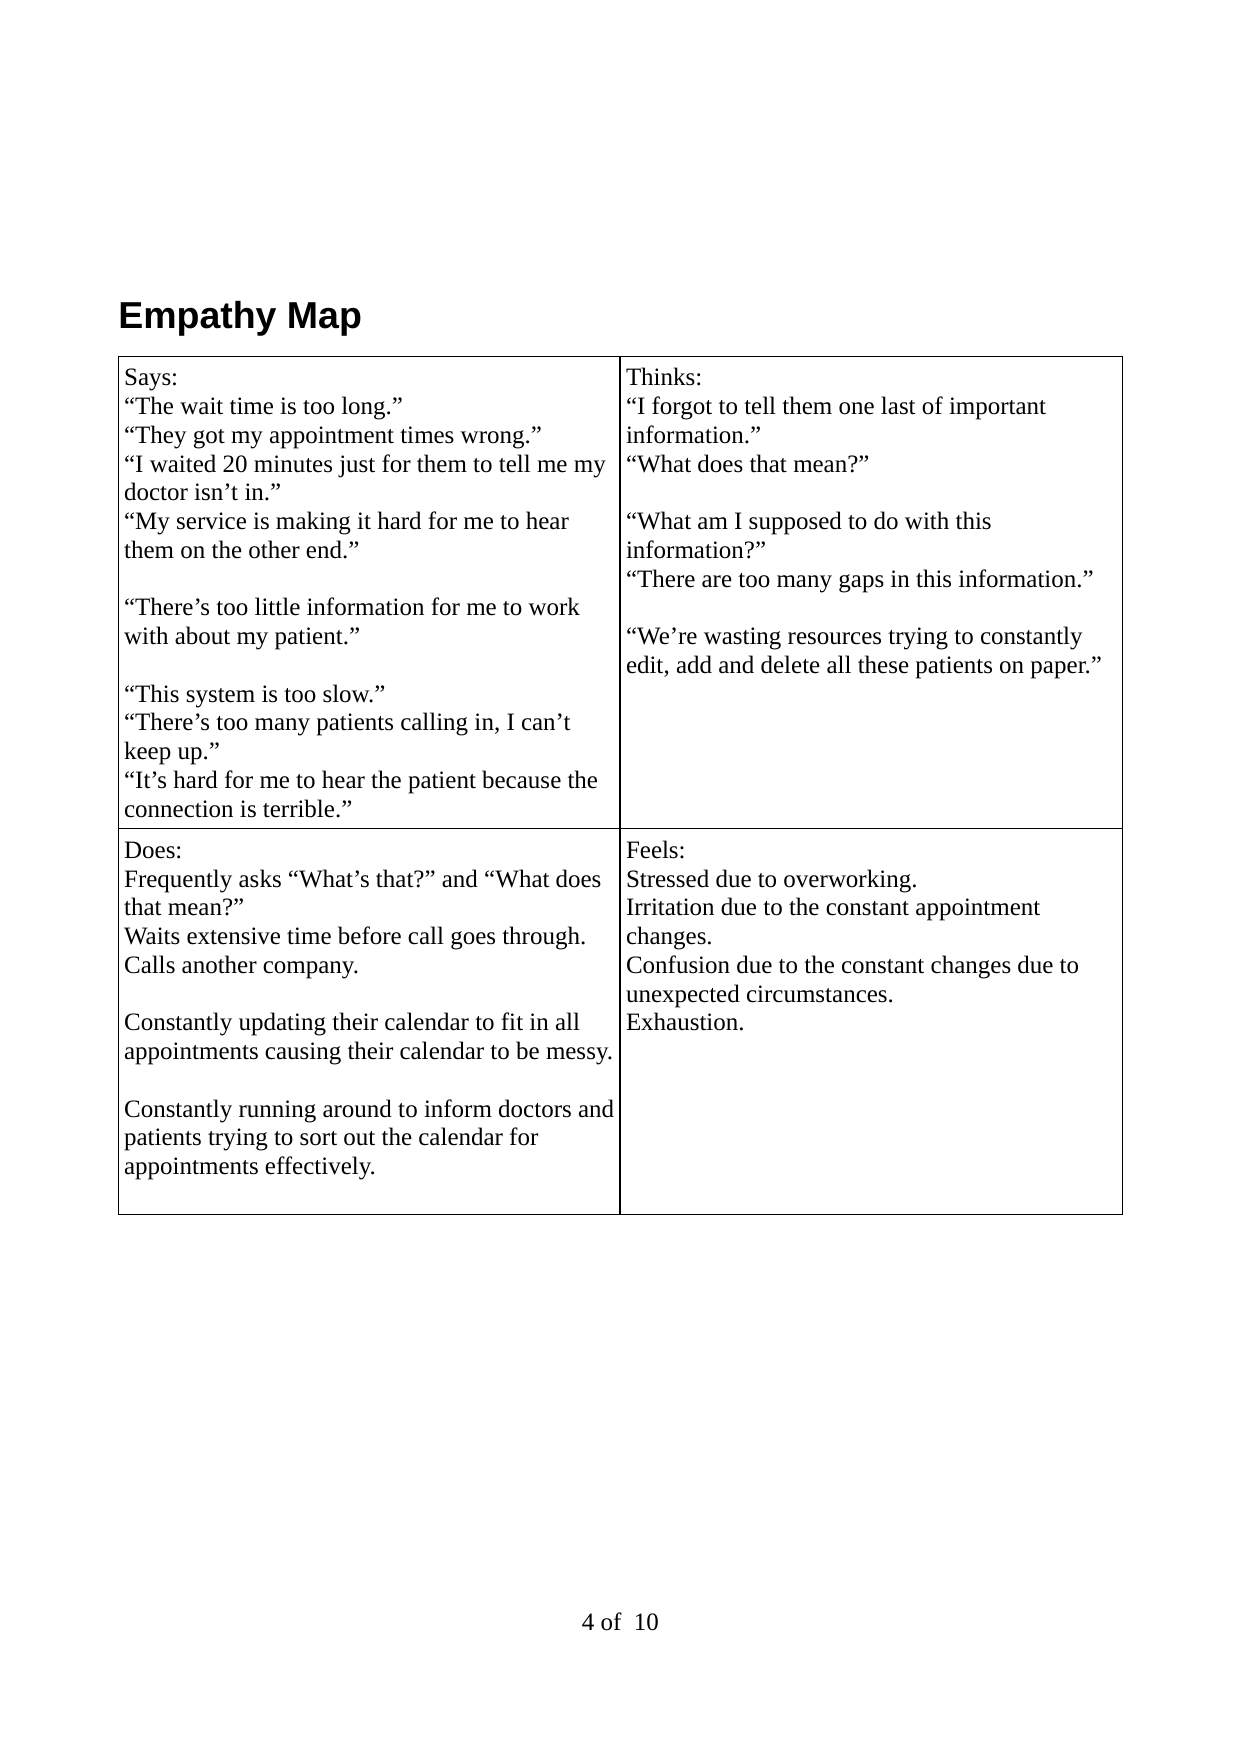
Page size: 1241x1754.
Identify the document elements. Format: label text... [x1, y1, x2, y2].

subtitle Empathy Map [118, 293, 1122, 336]
table_cell Does: Frequently asks “What’s that?” and “What does that mean?” Waits extensive time before call goes through. Calls another company. Constantly updating their calendar to fit in all appointments causing their calendar to be messy. Constantly running around to inform doctors and patients trying to sort out the calendar for appointments effectively. [119, 829, 619, 1214]
table_cell Feels: Stressed due to overworking. Irritation due to the constant appointment changes. Confusion due to the constant changes due to unexpected circumstances. Exhaustion. [621, 829, 1122, 1214]
table_header Thinks: “I forgot to tell them one last of important information.” “What does that mean?” “What am I supposed to do with this information?” “There are too many gaps in this information.” “We’re wasting resources trying to constantly edit, add and delete all these patients on paper.” [621, 357, 1122, 828]
table_header Says: “The wait time is too long.” “They got my appointment times wrong.” “I waited 20 minutes just for them to tell me my doctor isn’t in.” “My service is making it hard for me to hear them on the other end.” “There’s too little information for me to work with about my patient.” “This system is too slow.” “There’s too many patients calling in, I can’t keep up.” “It’s hard for me to hear the patient because the connection is terrible.” [119, 357, 619, 828]
